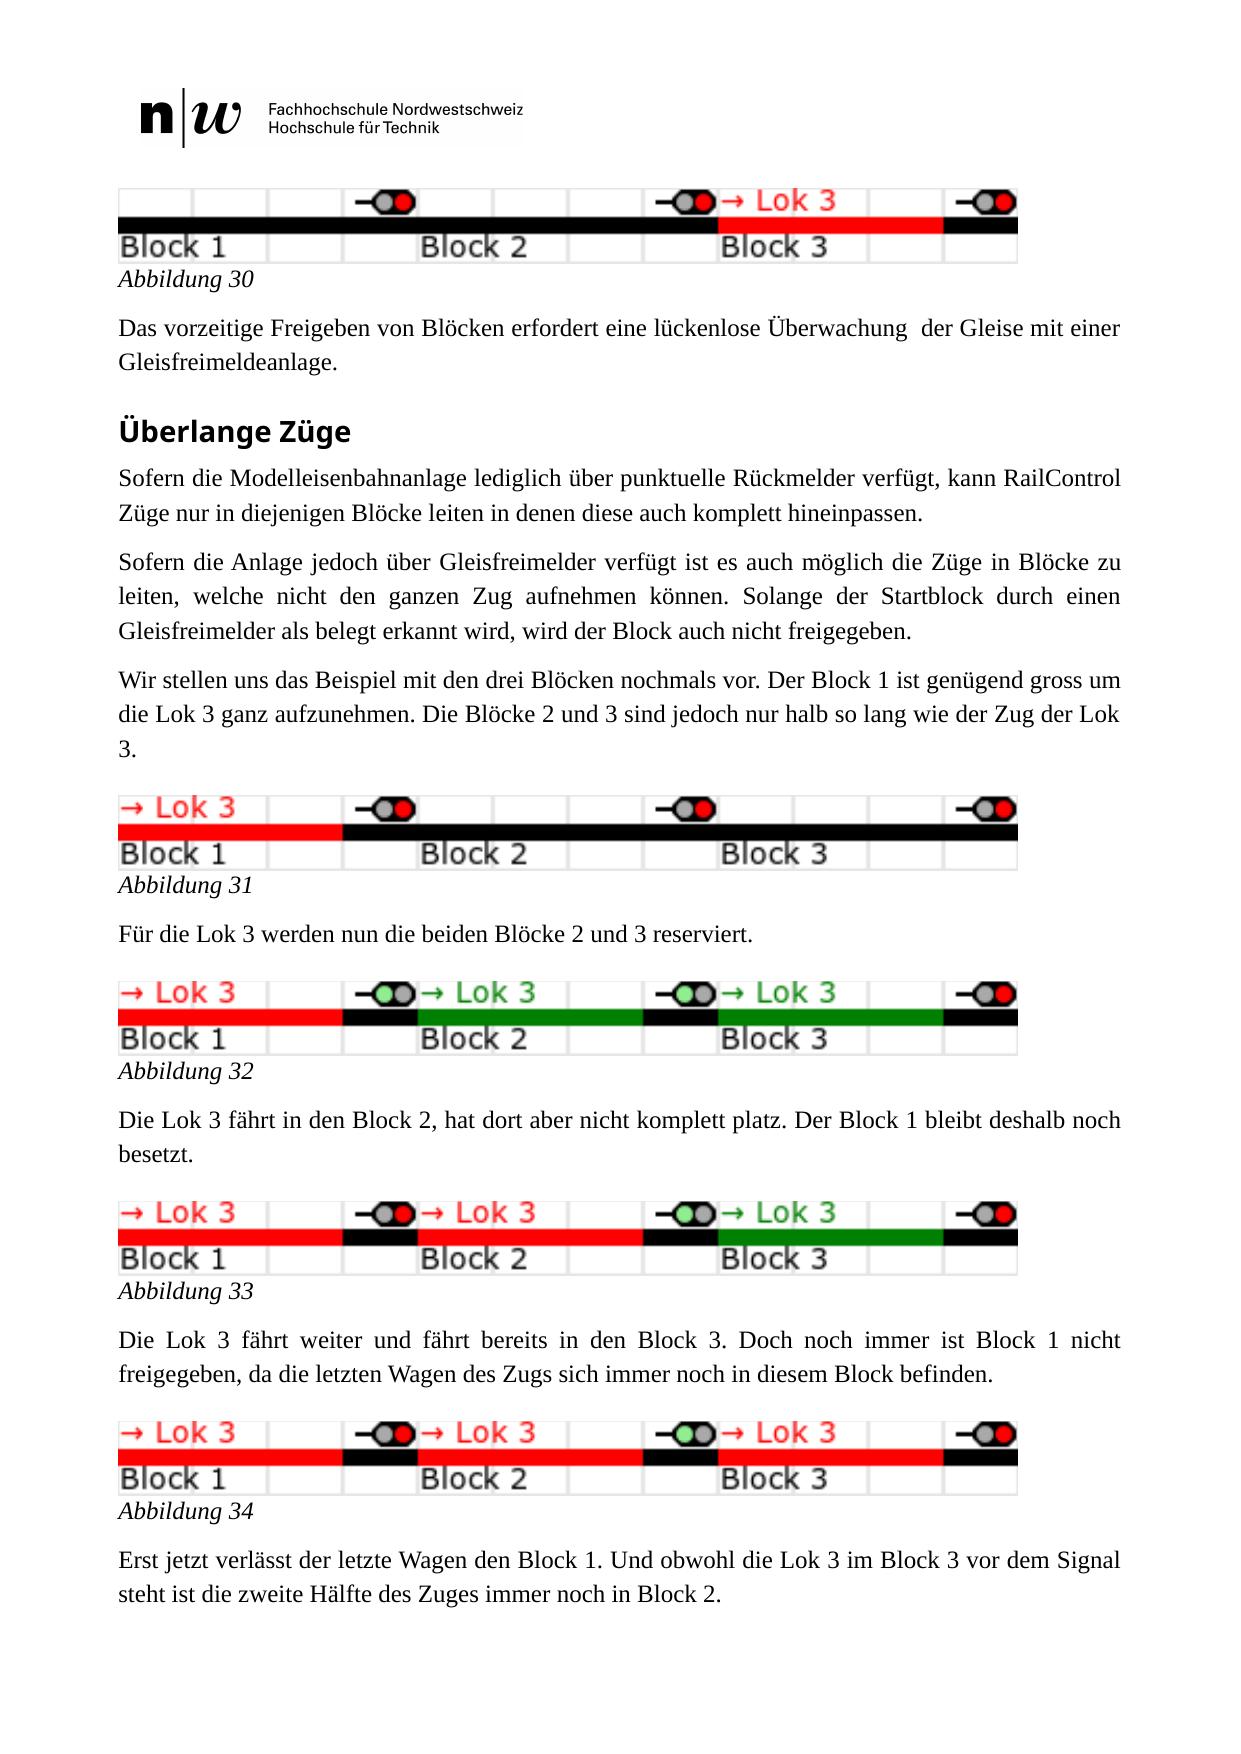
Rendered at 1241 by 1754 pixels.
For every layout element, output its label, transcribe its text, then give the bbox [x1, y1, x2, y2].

picture [118, 1421, 1018, 1496]
text Abbildung 31 [118, 871, 1018, 899]
picture [118, 981, 1018, 1056]
text Sofern die Anlage jedoch über Gleisfreimelder verfügt ist es auch möglich die Züge in Blöcke zu leiten, welche nicht den ganzen Zug aufnehmen können. Solange der Startblock durch einen Gleisfreimelder als belegt erkannt wird, wird der Block auch nicht freigegeben. [118, 547, 1122, 645]
text Für die Lok 3 werden nun die beiden Blöcke 2 und 3 reserviert. [118, 919, 1122, 948]
text Das vorzeitige Freigeben von Blöcken erfordert eine lückenlose Überwachung der Gleise mit einer Gleisfreimeldeanlage. [118, 313, 1122, 376]
subtitle Überlange Züge [118, 411, 1122, 451]
picture [141, 88, 523, 148]
text Sofern die Modelleisenbahnanlage lediglich über punktuelle Rückmelder verfügt, kann RailControl Züge nur in diejenigen Blöcke leiten in denen diese auch komplett hineinpassen. [118, 463, 1122, 527]
text Abbildung 34 [118, 1496, 1018, 1525]
picture [118, 795, 1018, 871]
text Die Lok 3 fährt weiter und fährt bereits in den Block 3. Doch noch immer ist Block 1 nicht freigegeben, da die letzten Wagen des Zugs sich immer noch in diesem Block befinden. [118, 1325, 1122, 1388]
text Erst jetzt verlässt der letzte Wagen den Block 1. Und obwohl die Lok 3 im Block 3 vor dem Signal steht ist die zweite Hälfte des Zuges immer noch in Block 2. [118, 1545, 1122, 1608]
picture [118, 188, 1018, 264]
text Die Lok 3 fährt in den Block 2, hat dort aber nicht komplett platz. Der Block 1 bleibt deshalb noch besetzt. [118, 1105, 1122, 1168]
text Abbildung 32 [118, 1056, 1018, 1085]
text Abbildung 33 [118, 1276, 1018, 1305]
picture [118, 1201, 1018, 1276]
text Wir stellen uns das Beispiel mit den drei Blöcken nochmals vor. Der Block 1 ist genügend gross um die Lok 3 ganz aufzunehmen. Die Blöcke 2 und 3 sind jedoch nur halb so lang wie der Zug der Lok 3. [118, 665, 1122, 763]
text Abbildung 30 [118, 264, 1018, 292]
